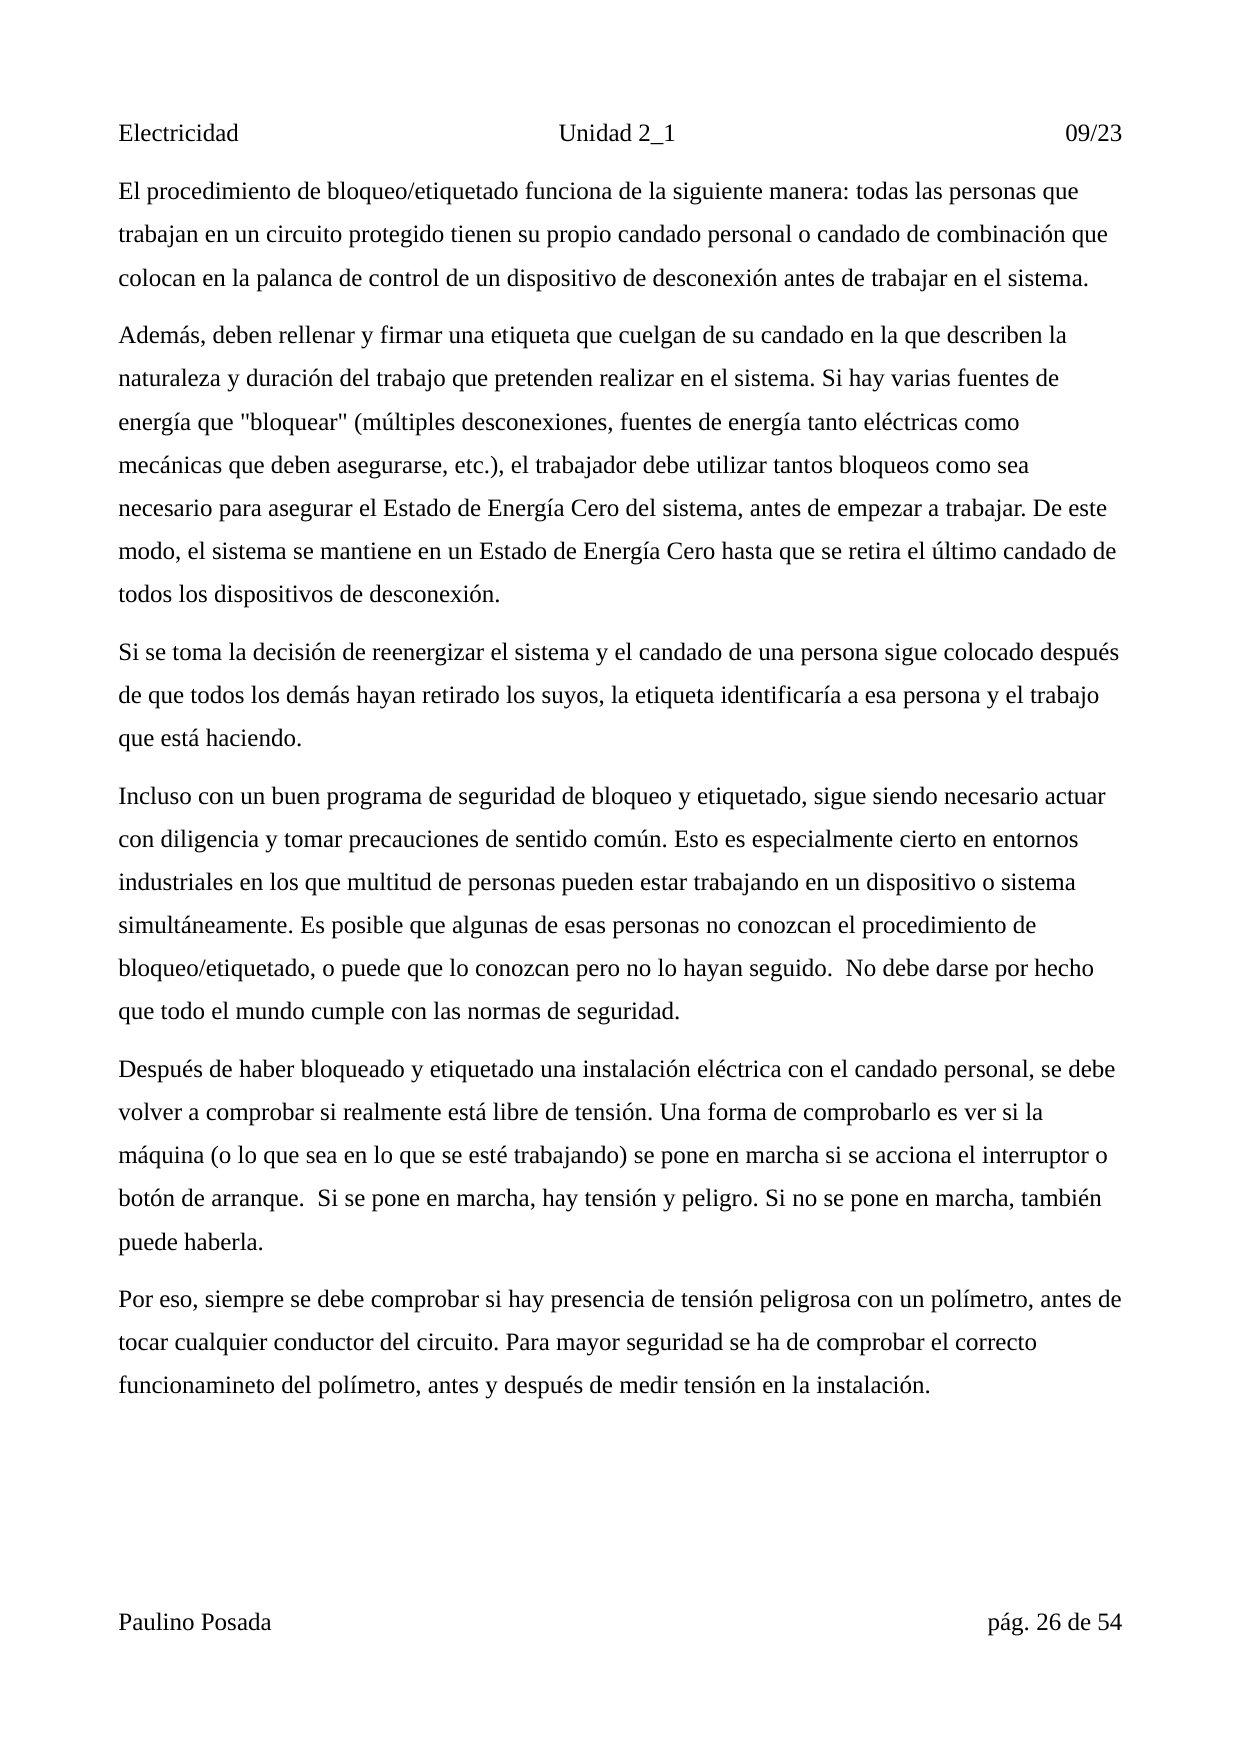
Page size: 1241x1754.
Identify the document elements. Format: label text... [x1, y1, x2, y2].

text Después de haber bloqueado y etiquetado una instalación eléctrica con el candado personal, se debe volver a comprobar si realmente está libre de tensión. Una forma de comprobarlo es ver si la máquina (o lo que sea en lo que se esté trabajando) se pone en marcha si se acciona el interruptor o botón de arranque. Si se pone en marcha, hay tensión y peligro. Si no se pone en marcha, también puede haberla. [118, 1054, 1122, 1255]
text El procedimiento de bloqueo/etiquetado funciona de la siguiente manera: todas las personas que trabajan en un circuito protegido tienen su propio candado personal o candado de combinación que colocan en la palanca de control de un dispositivo de desconexión antes de trabajar en el sistema. [118, 176, 1122, 291]
text Además, deben rellenar y firmar una etiqueta que cuelgan de su candado en la que describen la naturaleza y duración del trabajo que pretenden realizar en el sistema. Si hay varias fuentes de energía que "bloquear" (múltiples desconexiones, fuentes de energía tanto eléctricas como mecánicas que deben asegurarse, etc.), el trabajador debe utilizar tantos bloqueos como sea necesario para asegurar el Estado de Energía Cero del sistema, antes de empezar a trabajar. De este modo, el sistema se mantiene en un Estado de Energía Cero hasta que se retira el último candado de todos los dispositivos de desconexión. [118, 320, 1122, 608]
text Por eso, siempre se debe comprobar si hay presencia de tensión peligrosa con un polímetro, antes de tocar cualquier conductor del circuito. Para mayor seguridad se ha de comprobar el correcto funcionamineto del polímetro, antes y después de medir tensión en la instalación. [118, 1284, 1122, 1399]
text Si se toma la decisión de reenergizar el sistema y el candado de una persona sigue colocado después de que todos los demás hayan retirado los suyos, la etiqueta identificaría a esa persona y el trabajo que está haciendo. [118, 637, 1122, 752]
text Incluso con un buen programa de seguridad de bloqueo y etiquetado, sigue siendo necesario actuar con diligencia y tomar precauciones de sentido común. Esto es especialmente cierto en entornos industriales en los que multitud de personas pueden estar trabajando en un dispositivo o sistema simultáneamente. Es posible que algunas de esas personas no conozcan el procedimiento de bloqueo/etiquetado, o puede que lo conozcan pero no lo hayan seguido. No debe darse por hecho que todo el mundo cumple con las normas de seguridad. [118, 781, 1122, 1025]
